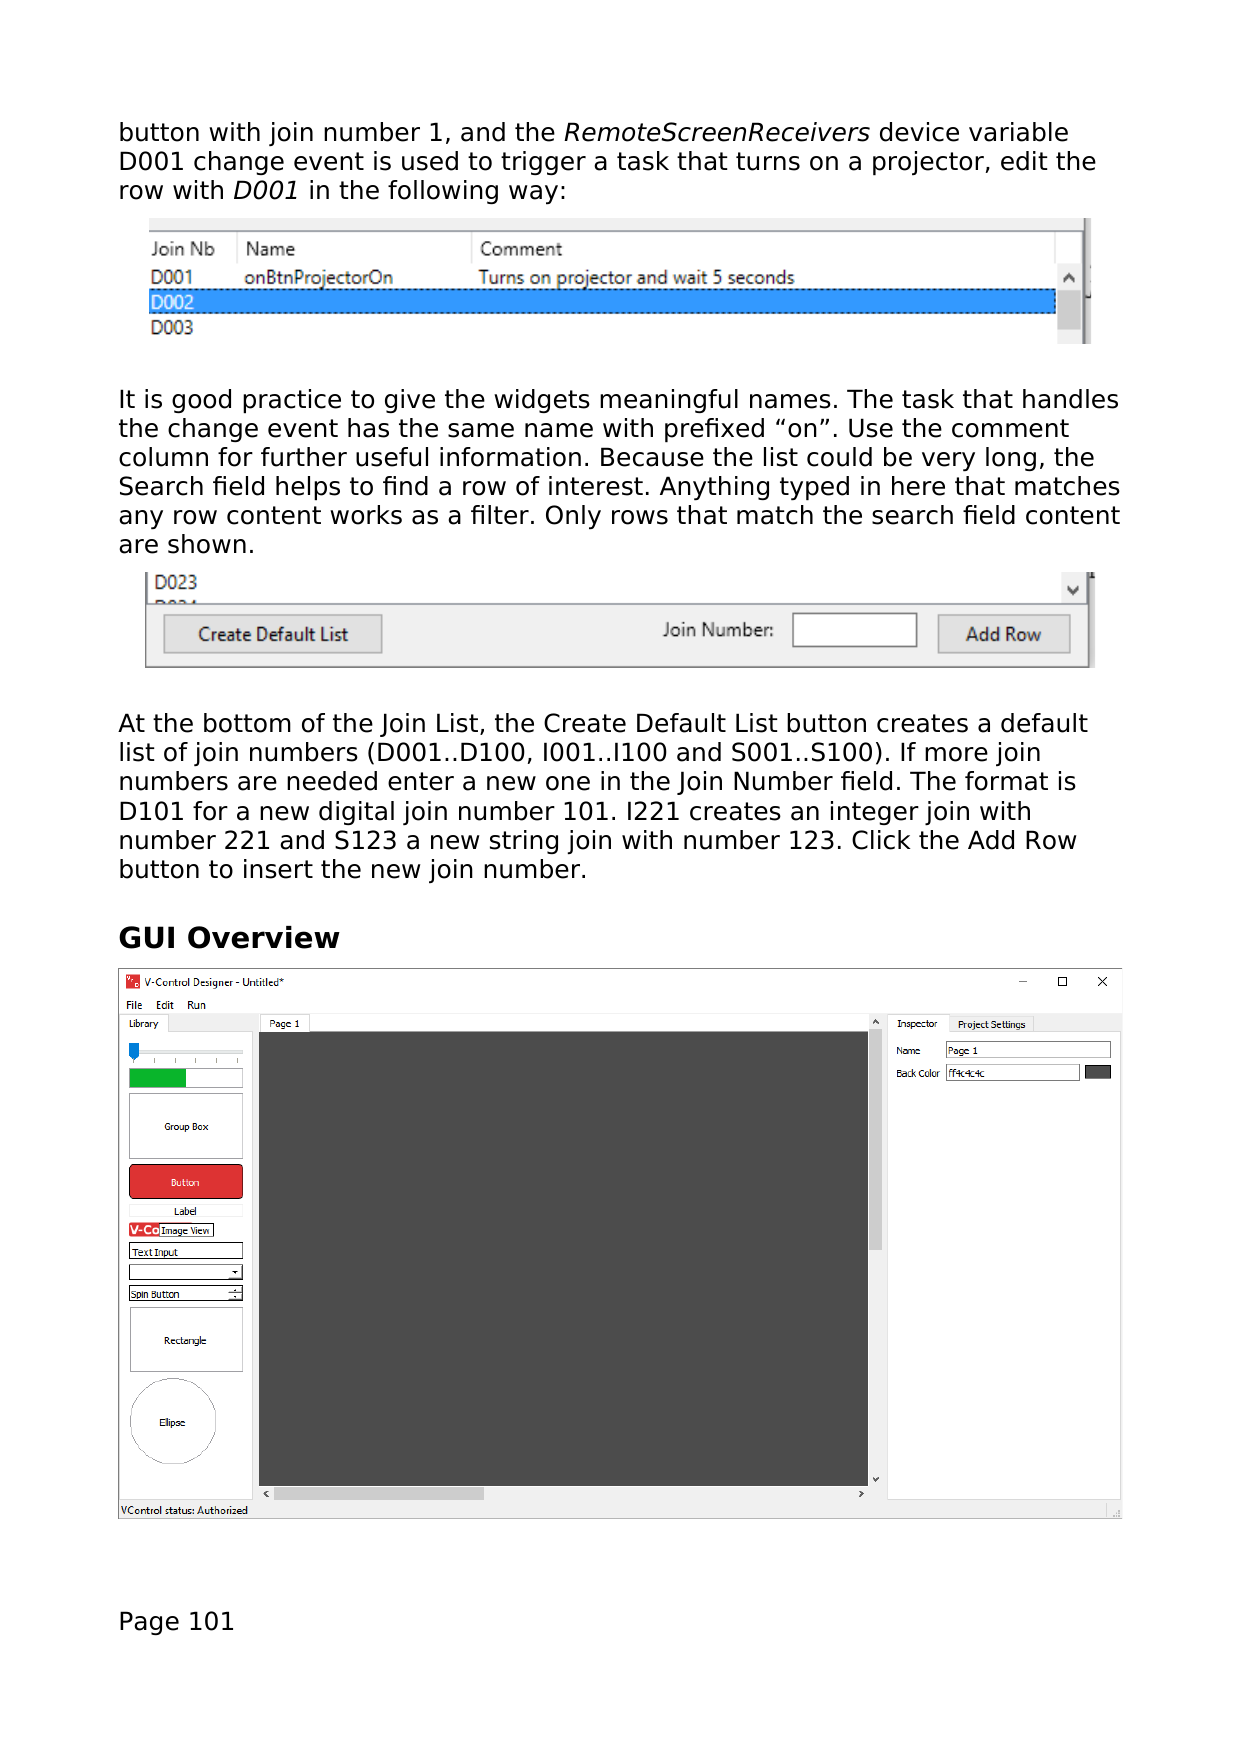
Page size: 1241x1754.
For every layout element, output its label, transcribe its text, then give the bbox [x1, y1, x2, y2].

text At the bottom of the Join List, the Create Default List button creates a default list of join numbers (D001..D100, I001..I100 and S001..S100). If more join numbers are needed enter a new one in the Join Number field. The format is D101 for a new digital join number 101. I221 creates an integer join with number 221 and S123 a new string join with number 123. Click the Add Row button to insert the new join number. [118, 709, 1122, 884]
text button with join number 1, and the RemoteScreenReceivers device variable D001 change event is used to trigger a task that turns on a projector, edit the row with D001 in the following way: [118, 118, 1122, 206]
picture [145, 572, 1096, 668]
text It is good practice to give the widgets meaningful names. The task that handles the change event has the same name with prefixed “on”. Use the comment column for further useful information. Because the list could be very long, the Search field helps to find a row of interest. Anything typed in here that matches any row content works as a filter. Only rows that match the search field content are shown. [118, 385, 1122, 560]
subtitle GUI Overview [118, 922, 1122, 956]
picture [149, 218, 1092, 344]
picture [118, 968, 1123, 1519]
